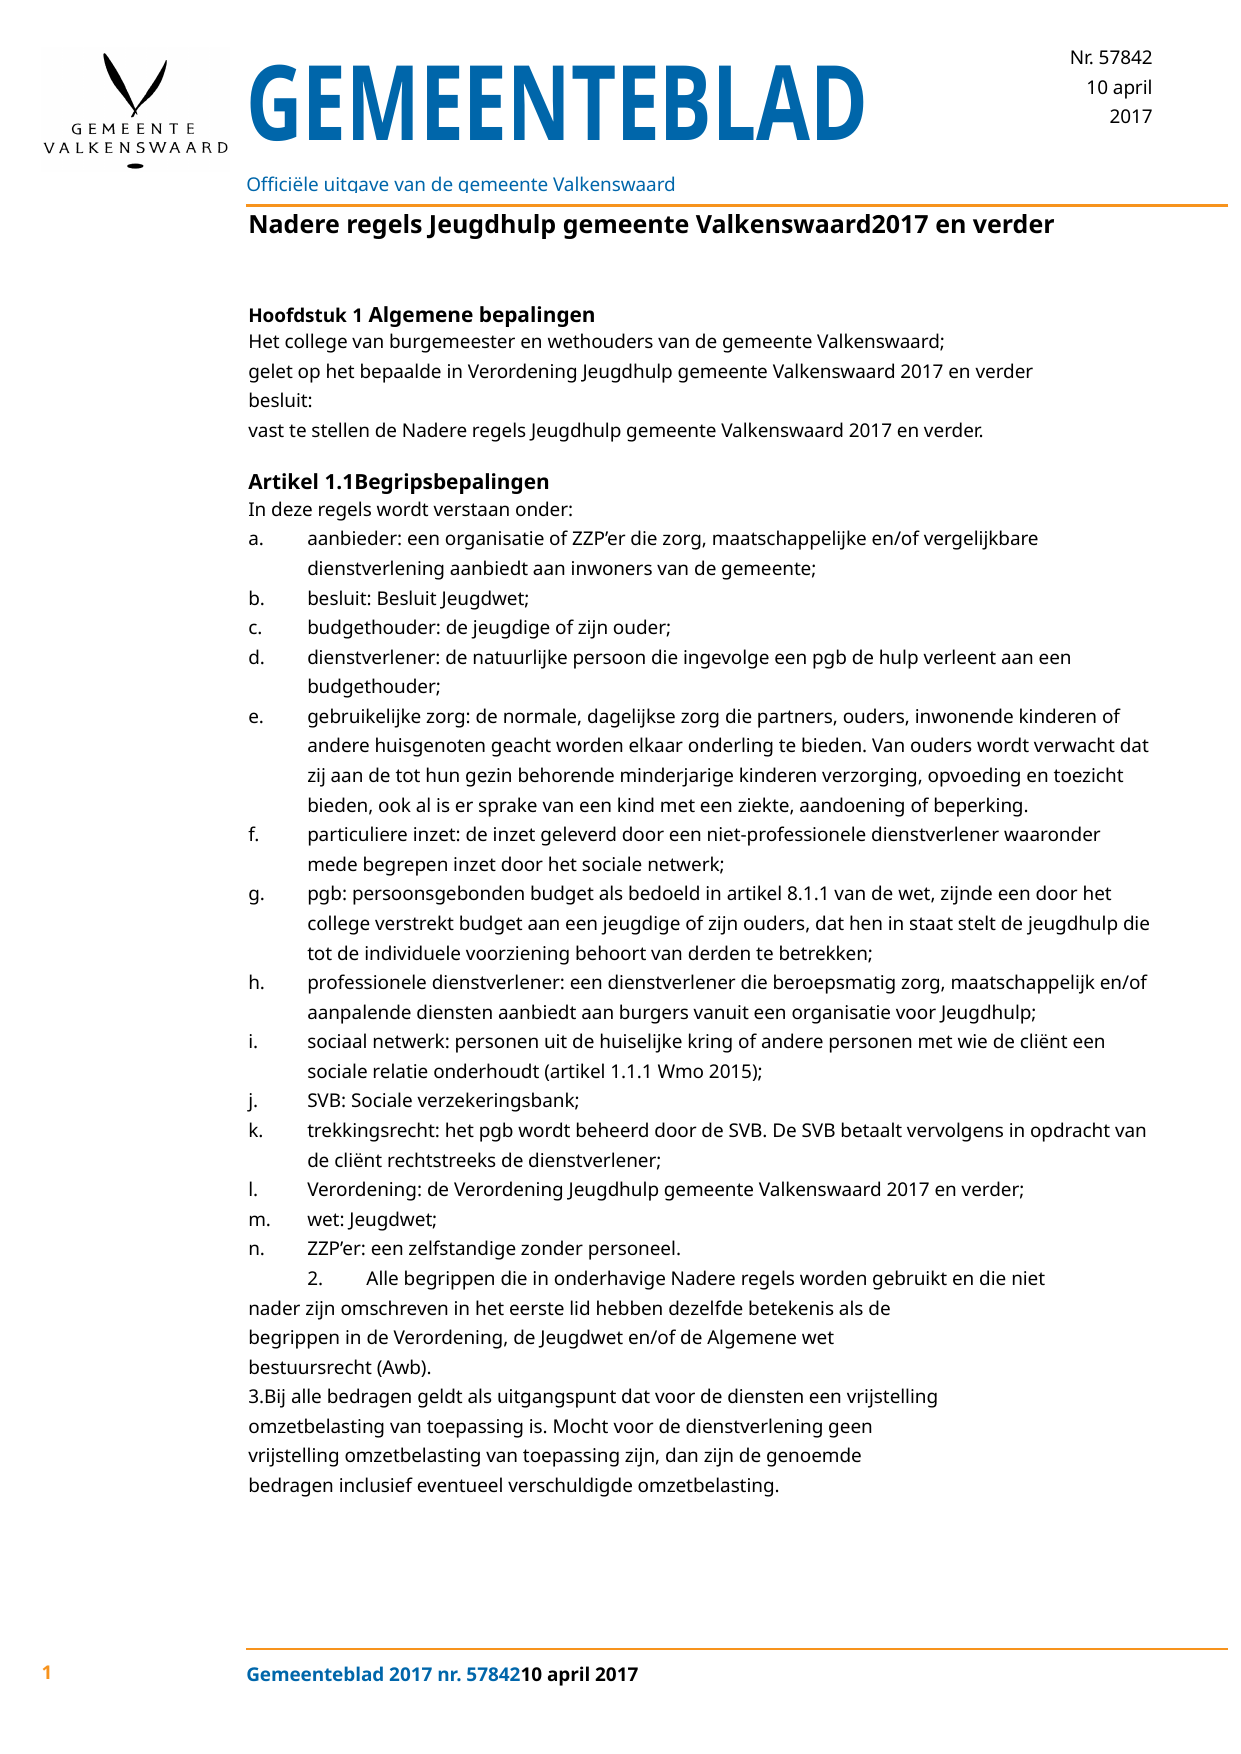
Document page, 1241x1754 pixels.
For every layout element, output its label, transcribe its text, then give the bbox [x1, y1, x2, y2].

list Alle begrippen die in onderhavige Nadere regels worden gebruikt en die niet [307, 1265, 1152, 1291]
text nader zijn omschreven in het eerste lid hebben dezelfde betekenis als de [248, 1295, 1152, 1320]
list pgb: persoonsgebonden budget als bedoeld in artikel 8.1.1 van de wet, zijnde een door het college verstrekt budget aan een jeugdige of zijn ouders, dat hen in staat stelt de jeugdhulp die tot de individuele voorziening behoort van derden te betrekken; [248, 881, 1152, 965]
text bestuursrecht (Awb). [248, 1354, 1152, 1379]
list sociaal netwerk: personen uit de huiselijke kring of andere personen met wie de cliënt een sociale relatie onderhoudt (artikel 1.1.1 Wmo 2015); [248, 1028, 1152, 1084]
text gelet op het bepaalde in Verordening Jeugdhulp gemeente Valkenswaard 2017 en verder [248, 358, 1152, 384]
text Artikel 1.1Begripsbepalingen [248, 467, 1152, 496]
list gebruikelijke zorg: de normale, dagelijkse zorg die partners, ouders, inwonende kinderen of andere huisgenoten geacht worden elkaar onderling te bieden. Van ouders wordt verwacht dat zij aan de tot hun gezin behorende minderjarige kinderen verzorging, opvoeding en toezicht bieden, ook al is er sprake van een kind met een ziekte, aandoening of beperking. [248, 703, 1152, 817]
list particuliere inzet: de inzet geleverd door een niet-professionele dienstverlener waaronder mede begrepen inzet door het sociale netwerk; [248, 821, 1152, 877]
list trekkingsrecht: het pgb wordt beheerd door de SVB. De SVB betaalt vervolgens in opdracht van de cliënt rechtstreeks de dienstverlener; [248, 1117, 1152, 1172]
text Nadere regels Jeugdhulp gemeente Valkenswaard2017 en verder [248, 207, 1152, 241]
list SVB: Sociale verzekeringsbank; [248, 1088, 1152, 1113]
text bedragen inclusief eventueel verschuldigde omzetbelasting. [248, 1472, 1152, 1498]
list professionele dienstverlener: een dienstverlener die beroepsmatig zorg, maatschappelijk en/of aanpalende diensten aanbiedt aan burgers vanuit een organisatie voor Jeugdhulp; [248, 969, 1152, 1024]
text besluit: [248, 387, 1152, 413]
text 3.Bij alle bedragen geldt als uitgangspunt dat voor de diensten een vrijstelling [248, 1383, 1152, 1409]
list dienstverlener: de natuurlijke persoon die ingevolge een pgb de hulp verleent aan een budgethouder; [248, 644, 1152, 699]
text vrijstelling omzetbelasting van toepassing zijn, dan zijn de genoemde [248, 1443, 1152, 1468]
text Het college van burgemeester en wethouders van de gemeente Valkenswaard; [248, 328, 1152, 354]
text In deze regels wordt verstaan onder: [248, 496, 1152, 522]
text begrippen in de Verordening, de Jeugdwet en/of de Algemene wet [248, 1324, 1152, 1350]
text omzetbelasting van toepassing is. Mocht voor de dienstverlening geen [248, 1413, 1152, 1439]
list ZZP’er: een zelfstandige zonder personeel. [248, 1236, 1152, 1261]
list wet: Jeugdwet; [248, 1206, 1152, 1232]
list budgethouder: de jeugdige of zijn ouder; [248, 614, 1152, 640]
text vast te stellen de Nadere regels Jeugdhulp gemeente Valkenswaard 2017 en verder. [248, 417, 1152, 443]
list Verordening: de Verordening Jeugdhulp gemeente Valkenswaard 2017 en verder; [248, 1176, 1152, 1202]
list aanbieder: een organisatie of ZZP’er die zorg, maatschappelijke en/of vergelijkbare dienstverlening aanbiedt aan inwoners van de gemeente; [248, 526, 1152, 581]
list besluit: Besluit Jeugdwet; [248, 585, 1152, 610]
picture [41, 47, 231, 172]
text Hoofdstuk 1 Algemene bepalingen [248, 300, 1152, 328]
